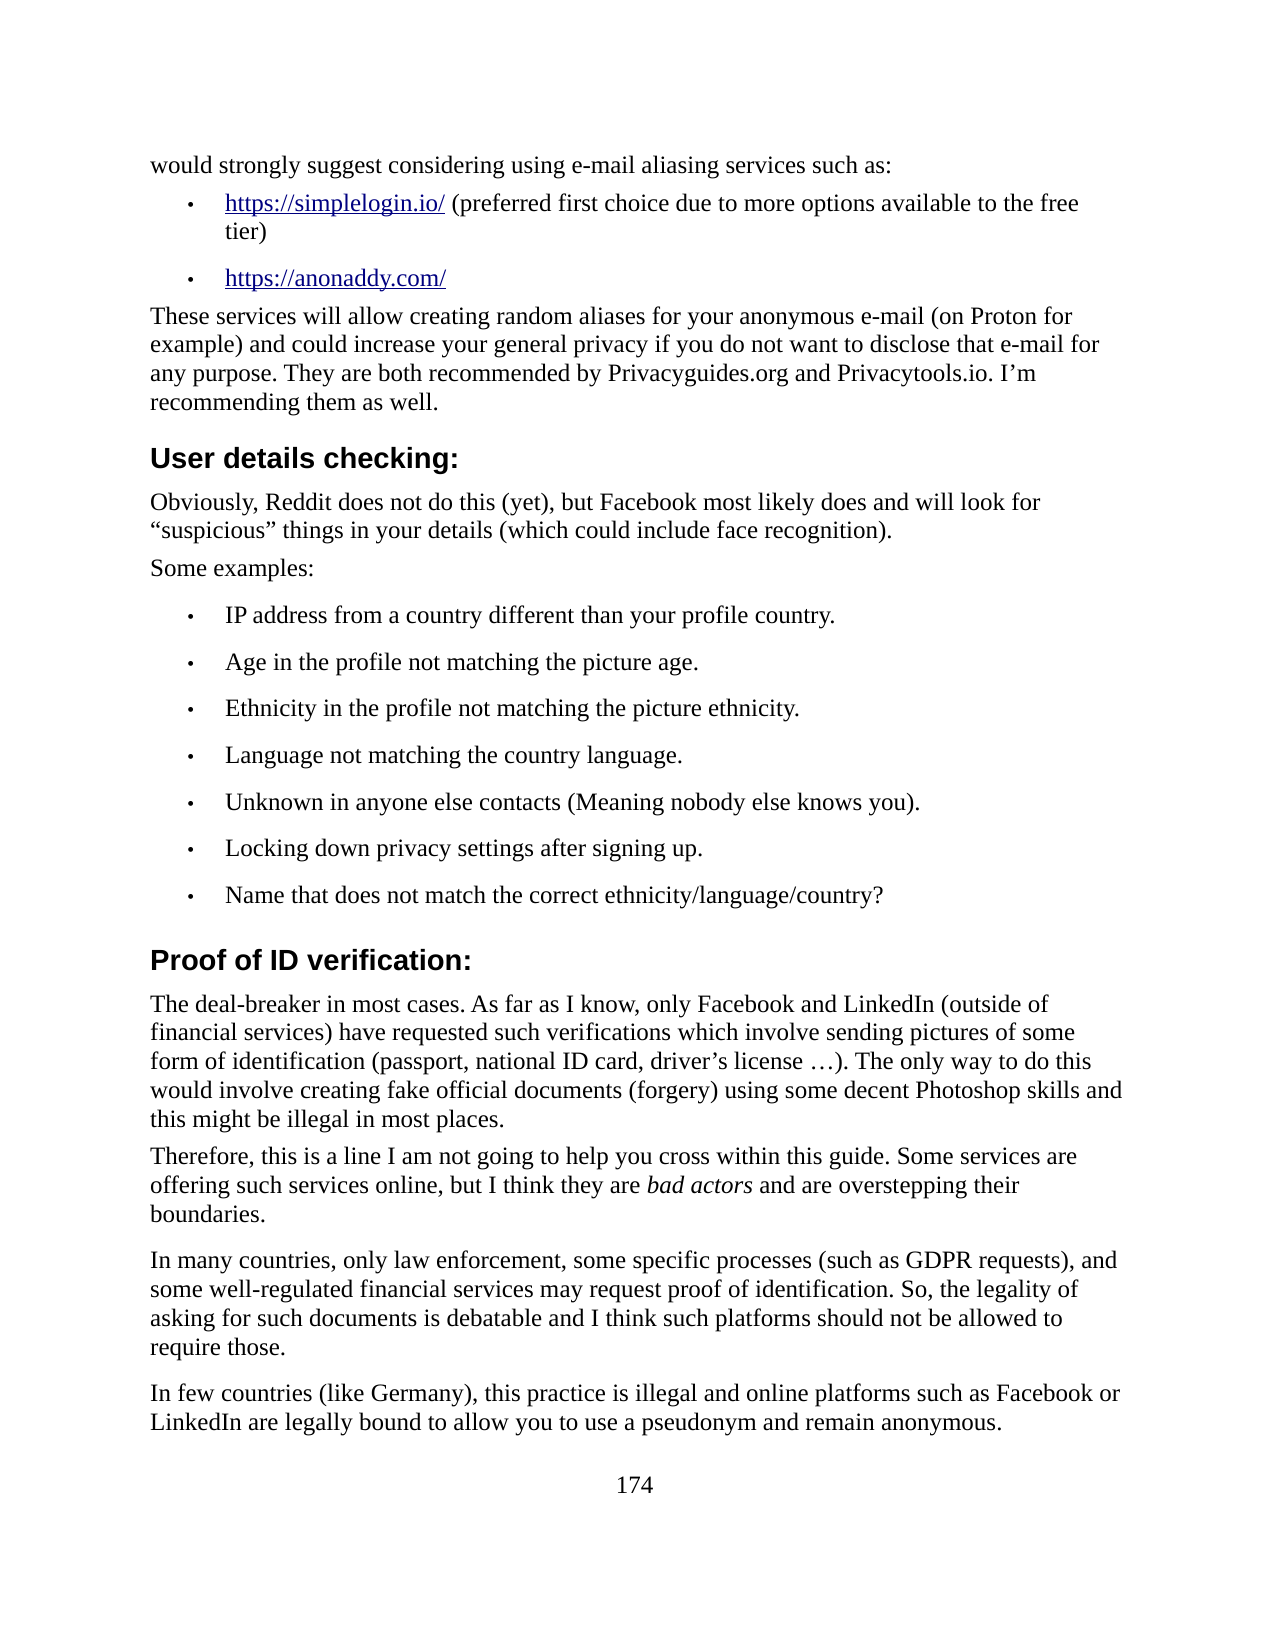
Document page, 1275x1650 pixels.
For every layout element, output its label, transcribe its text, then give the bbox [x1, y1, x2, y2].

list Age in the profile not matching the picture age. [187, 647, 1125, 675]
list Name that does not match the correct ethnicity/language/country? [187, 880, 1125, 909]
text In few countries (like Germany), this practice is illegal and online platforms such as Facebook or LinkedIn are legally bound to allow you to use a pseudonym and remain anonymous. [150, 1378, 1125, 1436]
text Therefore, this is a line I am not going to help you cross within this guide. Some services are offering such services online, but I think they are bad actors and are overstepping their boundaries. [150, 1141, 1125, 1228]
text Some examples: [150, 553, 1125, 582]
text Obviously, Reddit does not do this (yet), but Facebook most likely does and will look for “suspicious” things in your details (which could include face recognition). [150, 487, 1125, 544]
list Locking down privacy settings after signing up. [187, 833, 1125, 862]
subtitle User details checking: [150, 441, 1125, 474]
list https://simplelogin.io/ (preferred first choice due to more options available to the free tier) [187, 188, 1125, 245]
text The deal-breaker in most cases. As far as I know, only Facebook and LinkedIn (outside of financial services) have requested such verifications which involve sending pictures of some form of identification (passport, national ID card, driver’s license …). The only way to do this would involve creating fake official documents (forgery) using some decent Photoshop skills and this might be illegal in most places. [150, 989, 1125, 1132]
text These services will allow creating random aliases for your anonymous e-mail (on Proton for example) and could increase your general privacy if you do not want to disclose that e-mail for any purpose. They are both recommended by Privacyguides.org and Privacytools.io. I’m recommending them as well. [150, 301, 1125, 416]
text In many countries, only law enforcement, some specific processes (such as GDPR requests), and some well-regulated financial services may request proof of identification. So, the legality of asking for such documents is debatable and I think such platforms should not be allowed to require those. [150, 1246, 1125, 1361]
subtitle Proof of ID verification: [150, 943, 1125, 976]
list Language not matching the country language. [187, 740, 1125, 769]
list https://anonaddy.com/ [187, 263, 1125, 292]
list Ethnicity in the profile not matching the picture ethnicity. [187, 693, 1125, 722]
list Unknown in anyone else contacts (Meaning nobody else knows you). [187, 787, 1125, 815]
list IP address from a country different than your profile country. [187, 600, 1125, 629]
text would strongly suggest considering using e-mail aliasing services such as: [150, 150, 1125, 179]
